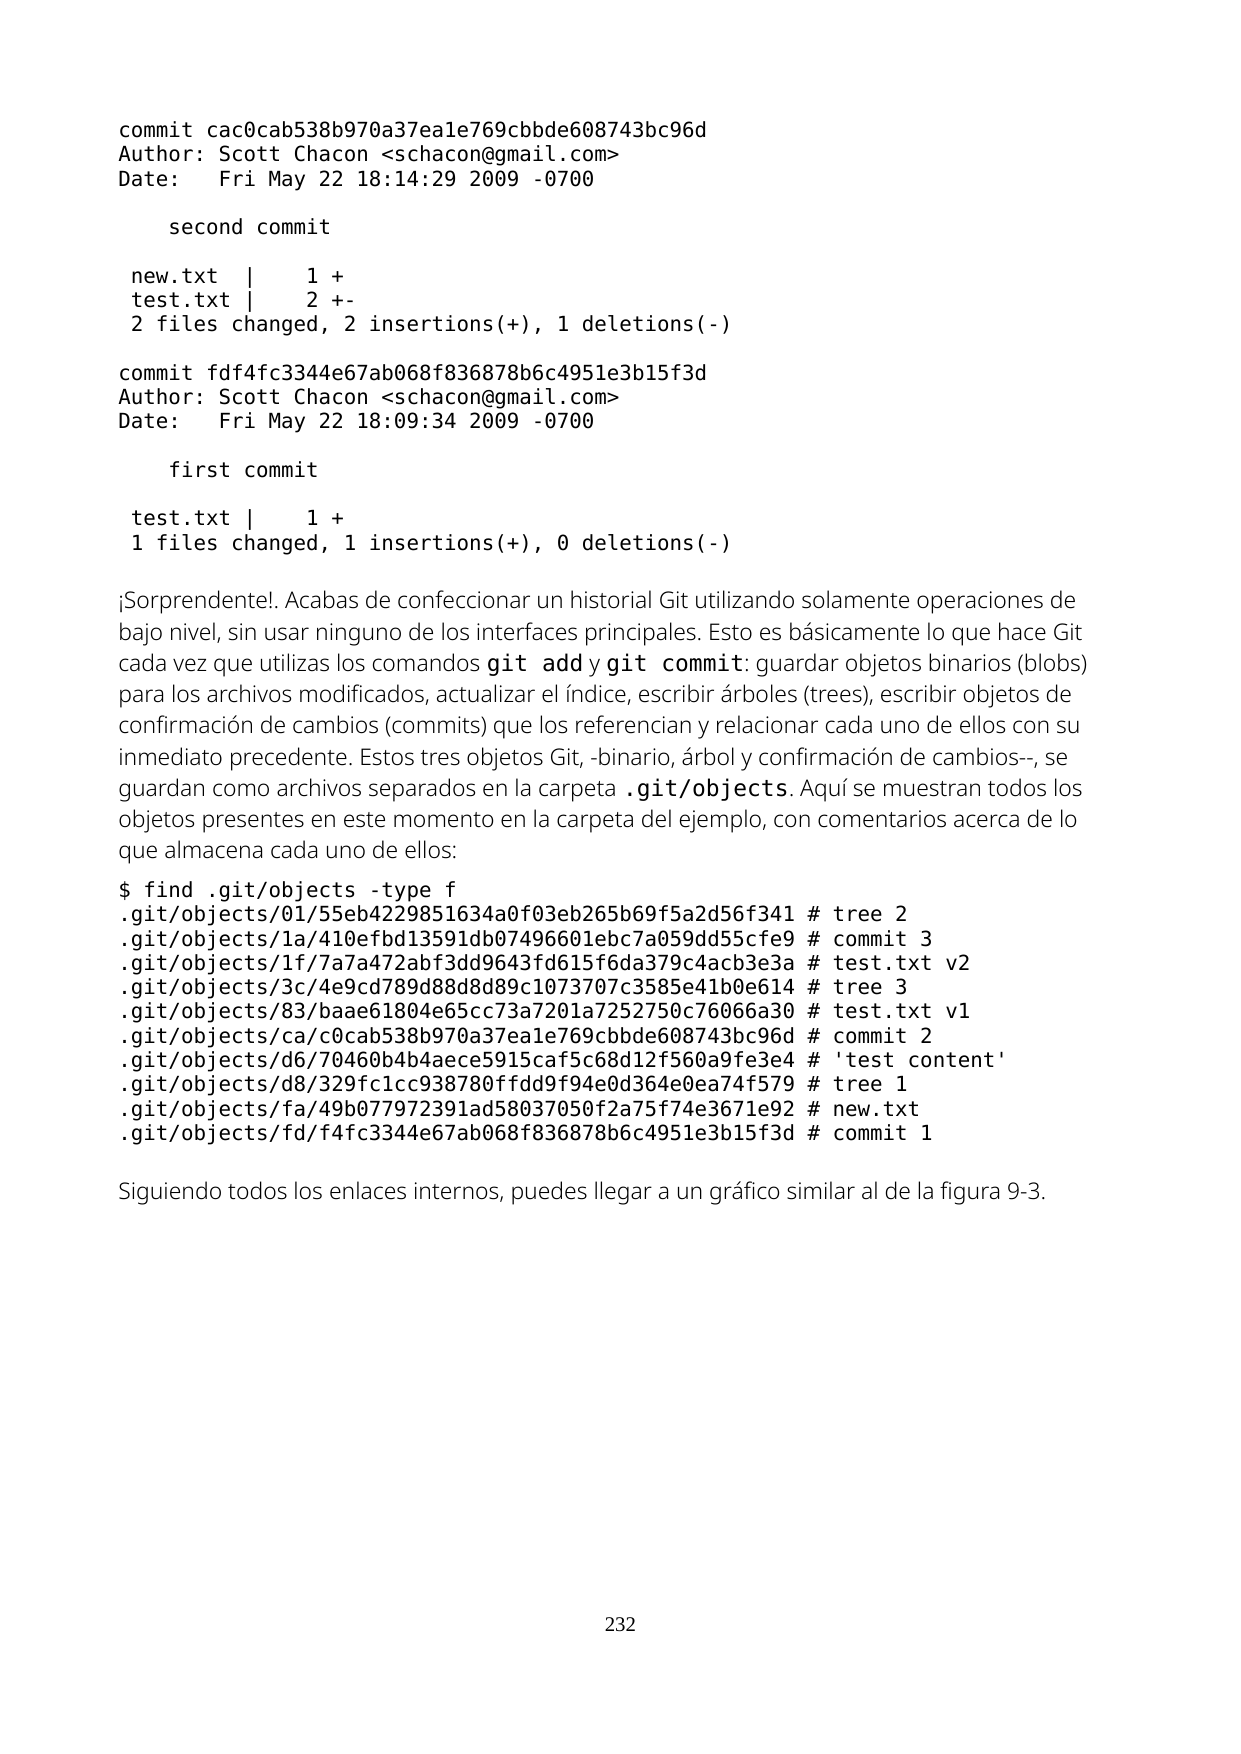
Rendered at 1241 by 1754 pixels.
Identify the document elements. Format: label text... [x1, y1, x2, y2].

text .git/objects/1a/410efbd13591db07496601ebc7a059dd55cfe9 # commit 3 [118, 927, 1122, 951]
text new.txt | 1 + [118, 264, 1122, 288]
text Siguiendo todos los enlaces internos, puedes llegar a un gráfico similar al de la figura 9-3. [118, 1175, 1122, 1206]
text Date: Fri May 22 18:09:34 2009 -0700 [118, 409, 1122, 434]
text 1 files changed, 1 insertions(+), 0 deletions(-) [118, 531, 1122, 555]
text .git/objects/83/baae61804e65cc73a7201a7252750c76066a30 # test.txt v1 [118, 999, 1122, 1024]
text second commit [118, 215, 1122, 239]
text Date: Fri May 22 18:14:29 2009 -0700 [118, 167, 1122, 191]
text Author: Scott Chacon <schacon@gmail.com> [118, 142, 1122, 167]
text commit cac0cab538b970a37ea1e769cbbde608743bc96d [118, 118, 1122, 142]
text 2 files changed, 2 insertions(+), 1 deletions(-) [118, 312, 1122, 337]
text $ find .git/objects -type f [118, 878, 1122, 902]
text .git/objects/3c/4e9cd789d88d8d89c1073707c3585e41b0e614 # tree 3 [118, 975, 1122, 999]
text .git/objects/d6/70460b4b4aece5915caf5c68d12f560a9fe3e4 # 'test content' [118, 1048, 1122, 1072]
text .git/objects/fd/f4fc3344e67ab068f836878b6c4951e3b15f3d # commit 1 [118, 1121, 1122, 1145]
text test.txt | 2 +- [118, 288, 1122, 312]
text first commit [118, 458, 1122, 482]
text .git/objects/fa/49b077972391ad58037050f2a75f74e3671e92 # new.txt [118, 1097, 1122, 1121]
text ¡Sorprendente!. Acabas de confeccionar un historial Git utilizando solamente operaciones de bajo nivel, sin usar ninguno de los interfaces principales. Esto es básicamente lo que hace Git cada vez que utilizas los comandos git add y git commit: guardar objetos binarios (blobs) para los archivos modificados, actualizar el índice, escribir árboles (trees), escribir objetos de confirmación de cambios (commits) que los referencian y relacionar cada uno de ellos con su inmediato precedente. Estos tres objetos Git, -binario, árbol y confirmación de cambios--, se guardan como archivos separados en la carpeta .git/objects. Aquí se muestran todos los objetos presentes en este momento en la carpeta del ejemplo, con comentarios acerca de lo que almacena cada uno de ellos: [118, 584, 1122, 866]
text .git/objects/ca/c0cab538b970a37ea1e769cbbde608743bc96d # commit 2 [118, 1024, 1122, 1048]
text test.txt | 1 + [118, 506, 1122, 531]
text Author: Scott Chacon <schacon@gmail.com> [118, 385, 1122, 409]
text .git/objects/d8/329fc1cc938780ffdd9f94e0d364e0ea74f579 # tree 1 [118, 1072, 1122, 1097]
text .git/objects/1f/7a7a472abf3dd9643fd615f6da379c4acb3e3a # test.txt v2 [118, 951, 1122, 975]
text commit fdf4fc3344e67ab068f836878b6c4951e3b15f3d [118, 361, 1122, 385]
text .git/objects/01/55eb4229851634a0f03eb265b69f5a2d56f341 # tree 2 [118, 902, 1122, 927]
